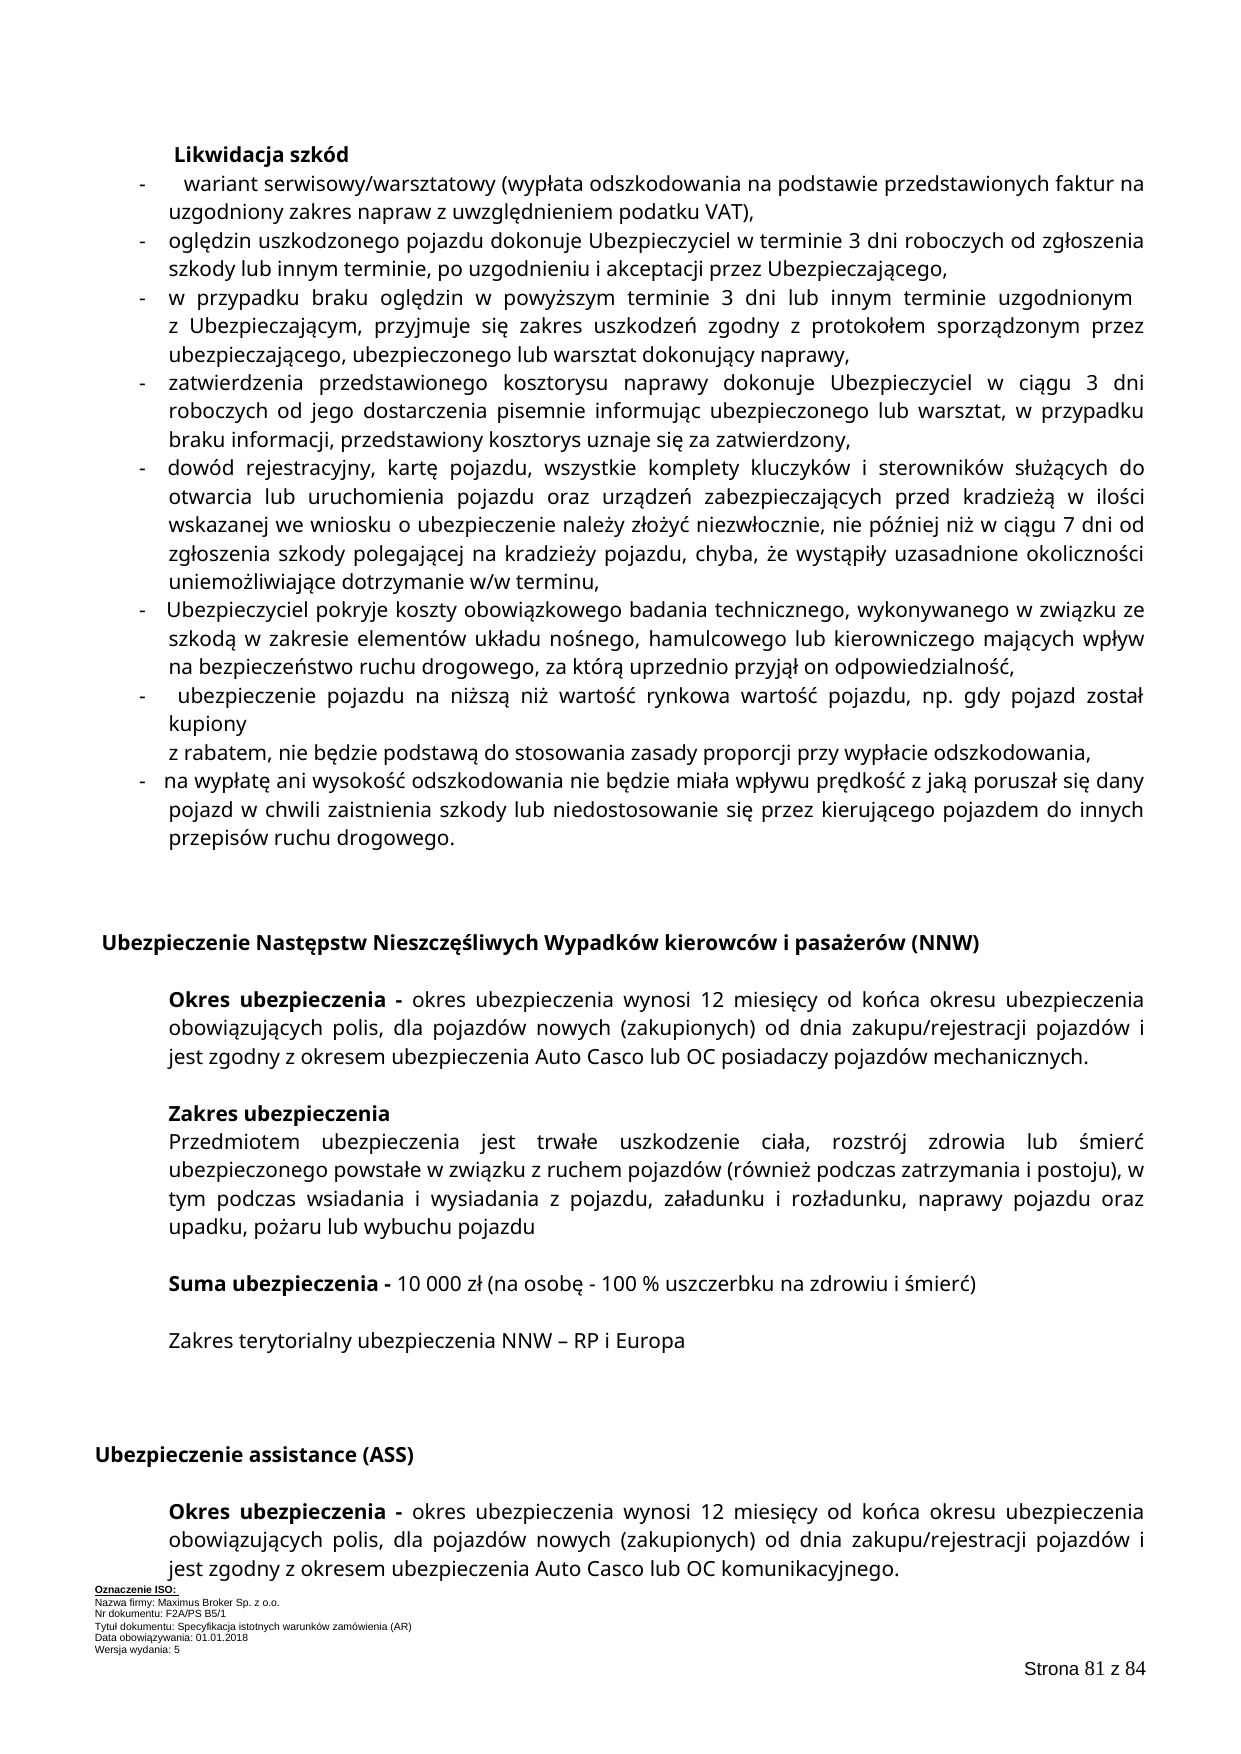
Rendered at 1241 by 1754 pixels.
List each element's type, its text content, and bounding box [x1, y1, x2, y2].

text Okres ubezpieczenia - okres ubezpieczenia wynosi 12 miesięcy od końca okresu ubezpieczenia obowiązujących polis, dla pojazdów nowych (zakupionych) od dnia zakupu/rejestracji pojazdów i jest zgodny z okresem ubezpieczenia Auto Casco lub OC komunikacyjnego. [168, 1497, 1146, 1582]
text - na wypłatę ani wysokość odszkodowania nie będzie miała wpływu prędkość z jaką poruszał się dany pojazd w chwili zaistnienia szkody lub niedostosowanie się przez kierującego pojazdem do innych przepisów ruchu drogowego. [139, 766, 1146, 852]
text - ubezpieczenie pojazdu na niższą niż wartość rynkowa wartość pojazdu, np. gdy pojazd został kupiony z rabatem, nie będzie podstawą do stosowania zasady proporcji przy wypłacie odszkodowania, [139, 681, 1146, 766]
text Zakres terytorialny ubezpieczenia NNW – RP i Europa [94, 1326, 1146, 1355]
text Ubezpieczenie assistance (ASS) [94, 1440, 1146, 1468]
text - Ubezpieczyciel pokryje koszty obowiązkowego badania technicznego, wykonywanego w związku ze szkodą w zakresie elementów układu nośnego, hamulcowego lub kierowniczego mających wpływ na bezpieczeństwo ruchu drogowego, za którą uprzednio przyjął on odpowiedzialność, [139, 596, 1146, 681]
text - zatwierdzenia przedstawionego kosztorysu naprawy dokonuje Ubezpieczyciel w ciągu 3 dni roboczych od jego dostarczenia pisemnie informując ubezpieczonego lub warsztat, w przypadku braku informacji, przedstawiony kosztorys uznaje się za zatwierdzony, [139, 368, 1146, 453]
text - w przypadku braku oględzin w powyższym terminie 3 dni lub innym terminie uzgodnionym z Ubezpieczającym, przyjmuje się zakres uszkodzeń zgodny z protokołem sporządzonym przez ubezpieczającego, ubezpieczonego lub warsztat dokonujący naprawy, [139, 283, 1146, 368]
text - oględzin uszkodzonego pojazdu dokonuje Ubezpieczyciel w terminie 3 dni roboczych od zgłoszenia szkody lub innym terminie, po uzgodnieniu i akceptacji przez Ubezpieczającego, [139, 226, 1146, 283]
text Przedmiotem ubezpieczenia jest trwałe uszkodzenie ciała, rozstrój zdrowia lub śmierć ubezpieczonego powstałe w związku z ruchem pojazdów (również podczas zatrzymania i postoju), w tym podczas wsiadania i wysiadania z pojazdu, załadunku i rozładunku, naprawy pojazdu oraz upadku, pożaru lub wybuchu pojazdu [168, 1127, 1146, 1241]
text Zakres ubezpieczenia [168, 1099, 1146, 1127]
text Likwidacja szkód [168, 141, 1146, 169]
text - dowód rejestracyjny, kartę pojazdu, wszystkie komplety kluczyków i sterowników służących do otwarcia lub uruchomienia pojazdu oraz urządzeń zabezpieczających przed kradzieżą w ilości wskazanej we wniosku o ubezpieczenie należy złożyć niezwłocznie, nie później niż w ciągu 7 dni od zgłoszenia szkody polegającej na kradzieży pojazdu, chyba, że wystąpiły uzasadnione okoliczności uniemożliwiające dotrzymanie w/w terminu, [139, 453, 1146, 596]
text - wariant serwisowy/warsztatowy (wypłata odszkodowania na podstawie przedstawionych faktur na uzgodniony zakres napraw z uwzględnieniem podatku VAT), [139, 169, 1146, 226]
text Okres ubezpieczenia - okres ubezpieczenia wynosi 12 miesięcy od końca okresu ubezpieczenia obowiązujących polis, dla pojazdów nowych (zakupionych) od dnia zakupu/rejestracji pojazdów i jest zgodny z okresem ubezpieczenia Auto Casco lub OC posiadaczy pojazdów mechanicznych. [168, 985, 1146, 1070]
subtitle Ubezpieczenie Następstw Nieszczęśliwych Wypadków kierowców i pasażerów (NNW) [101, 928, 1146, 957]
text Suma ubezpieczenia - 10 000 zł (na osobę - 100 % uszczerbku na zdrowiu i śmierć) [168, 1269, 1146, 1298]
